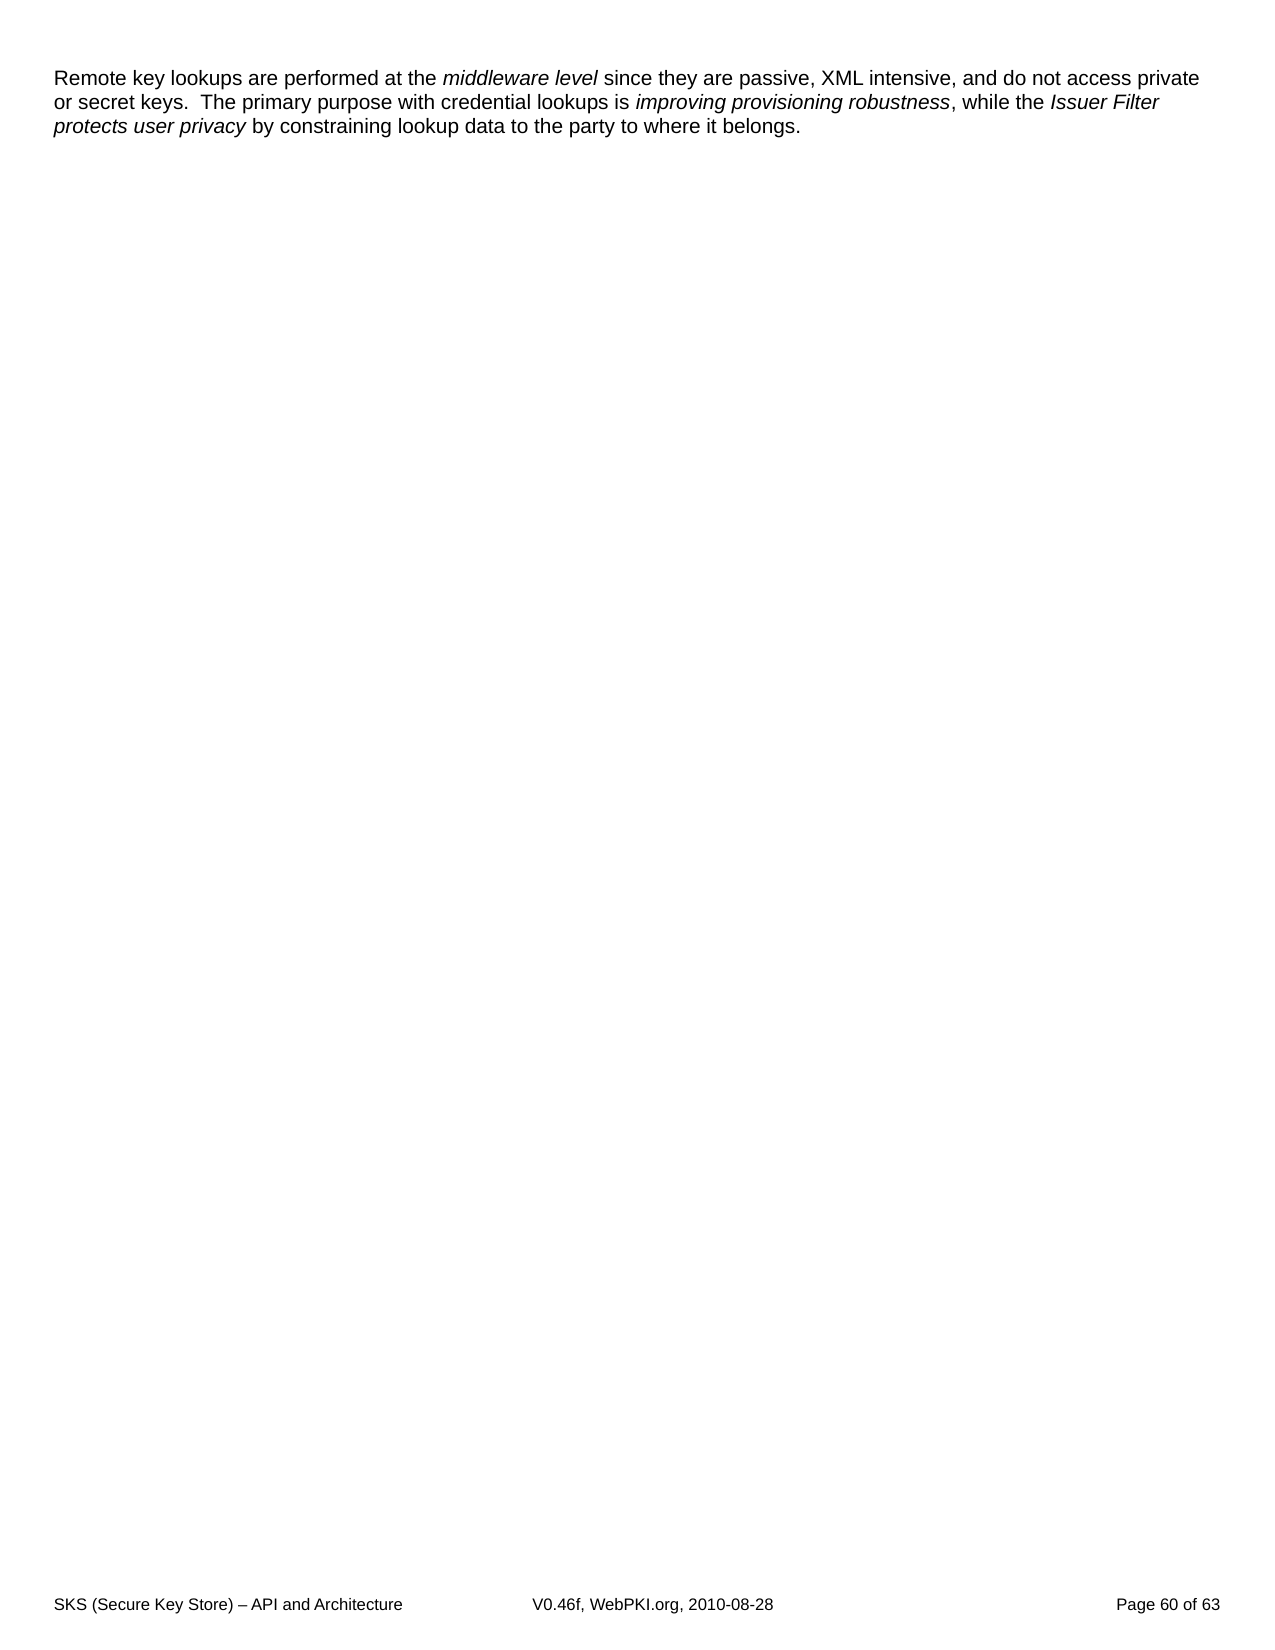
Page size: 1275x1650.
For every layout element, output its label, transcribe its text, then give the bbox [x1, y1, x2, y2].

text Remote key lookups are performed at the middleware level since they are passive, XML intensive, and do not access private or secret keys. The primary purpose with credential lookups is improving provisioning robustness, while the Issuer Filter protects user privacy by constraining lookup data to the party to where it belongs. [54, 66, 1221, 138]
